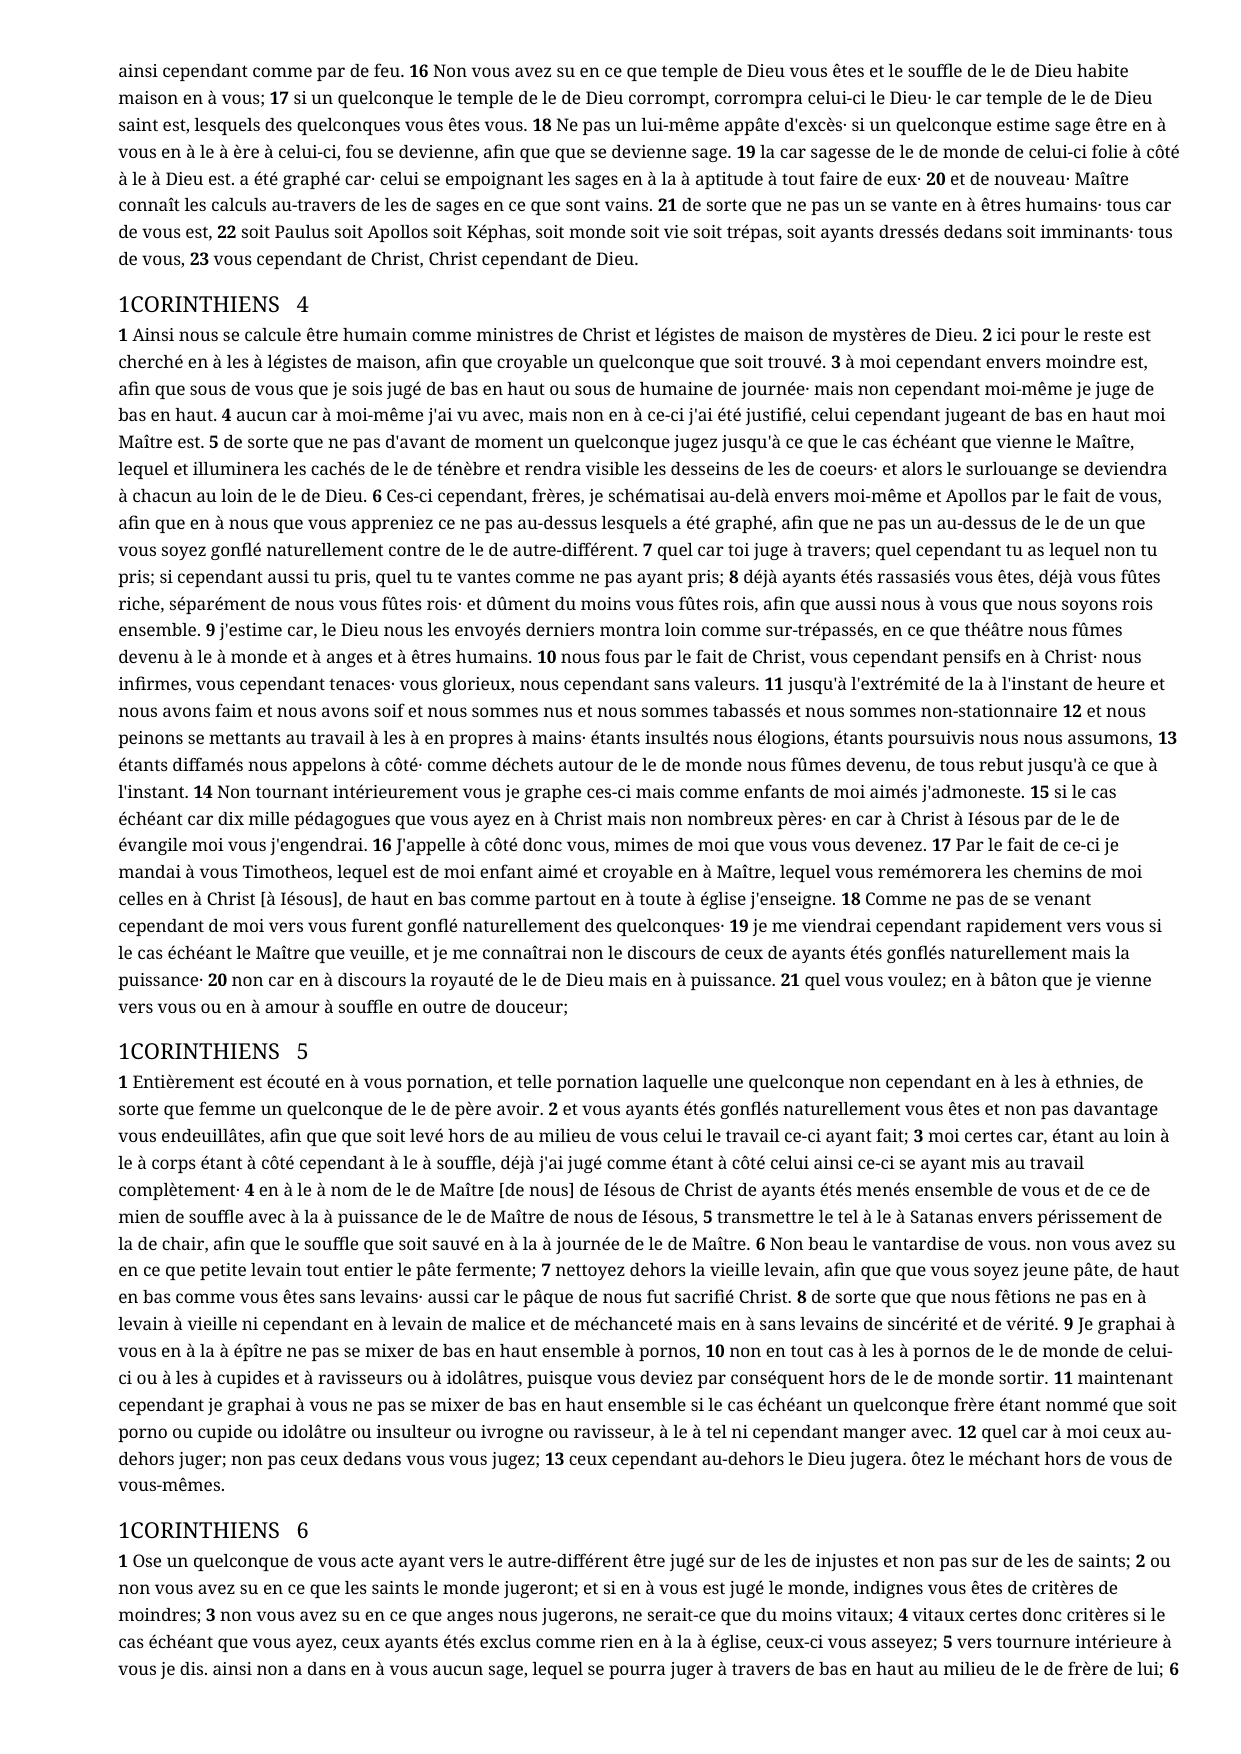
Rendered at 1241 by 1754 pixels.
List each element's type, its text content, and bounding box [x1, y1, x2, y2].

text 1CORINTHIENS 6 [118, 1515, 1181, 1545]
text 1 Ose un quelconque de vous acte ayant vers le autre-différent être jugé sur de les de injustes et non pas sur de les de saints; 2 ou non vous avez su en ce que les saints le monde jugeront; et si en à vous est jugé le monde, indignes vous êtes de critères de moindres; 3 non vous avez su en ce que anges nous jugerons, ne serait-ce que du moins vitaux; 4 vitaux certes donc critères si le cas échéant que vous ayez, ceux ayants étés exclus comme rien en à la à église, ceux-ci vous asseyez; 5 vers tournure intérieure à vous je dis. ainsi non a dans en à vous aucun sage, lequel se pourra juger à travers de bas en haut au milieu de le de frère de lui; 6 [118, 1549, 1181, 1680]
text 1CORINTHIENS 4 [118, 289, 1181, 318]
text ainsi cependant comme par de feu. 16 Non vous avez su en ce que temple de Dieu vous êtes et le souffle de le de Dieu habite maison en à vous; 17 si un quelconque le temple de le de Dieu corrompt, corrompra celui-ci le Dieu· le car temple de le de Dieu saint est, lesquels des quelconques vous êtes vous. 18 Ne pas un lui-même appâte d'excès· si un quelconque estime sage être en à vous en à le à ère à celui-ci, fou se devienne, afin que que se devienne sage. 19 la car sagesse de le de monde de celui-ci folie à côté à le à Dieu est. a été graphé car· celui se empoignant les sages en à la à aptitude à tout faire de eux· 20 et de nouveau· Maître connaît les calculs au-travers de les de sages en ce que sont vains. 21 de sorte que ne pas un se vante en à êtres humains· tous car de vous est, 22 soit Paulus soit Apollos soit Képhas, soit monde soit vie soit trépas, soit ayants dressés dedans soit imminants· tous de vous, 23 vous cependant de Christ, Christ cependant de Dieu. [118, 59, 1181, 271]
text 1CORINTHIENS 5 [118, 1036, 1181, 1066]
text 1 Ainsi nous se calcule être humain comme ministres de Christ et légistes de maison de mystères de Dieu. 2 ici pour le reste est cherché en à les à légistes de maison, afin que croyable un quelconque que soit trouvé. 3 à moi cependant envers moindre est, afin que sous de vous que je sois jugé de bas en haut ou sous de humaine de journée· mais non cependant moi-même je juge de bas en haut. 4 aucun car à moi-même j'ai vu avec, mais non en à ce-ci j'ai été justifié, celui cependant jugeant de bas en haut moi Maître est. 5 de sorte que ne pas d'avant de moment un quelconque jugez jusqu'à ce que le cas échéant que vienne le Maître, lequel et illuminera les cachés de le de ténèbre et rendra visible les desseins de les de coeurs· et alors le surlouange se deviendra à chacun au loin de le de Dieu. 6 Ces-ci cependant, frères, je schématisai au-delà envers moi-même et Apollos par le fait de vous, afin que en à nous que vous appreniez ce ne pas au-dessus lesquels a été graphé, afin que ne pas un au-dessus de le de un que vous soyez gonflé naturellement contre de le de autre-différent. 7 quel car toi juge à travers; quel cependant tu as lequel non tu pris; si cependant aussi tu pris, quel tu te vantes comme ne pas ayant pris; 8 déjà ayants étés rassasiés vous êtes, déjà vous fûtes riche, séparément de nous vous fûtes rois· et dûment du moins vous fûtes rois, afin que aussi nous à vous que nous soyons rois ensemble. 9 j'estime car, le Dieu nous les envoyés derniers montra loin comme sur-trépassés, en ce que théâtre nous fûmes devenu à le à monde et à anges et à êtres humains. 10 nous fous par le fait de Christ, vous cependant pensifs en à Christ· nous infirmes, vous cependant tenaces· vous glorieux, nous cependant sans valeurs. 11 jusqu'à l'extrémité de la à l'instant de heure et nous avons faim et nous avons soif et nous sommes nus et nous sommes tabassés et nous sommes non-stationnaire 12 et nous peinons se mettants au travail à les à en propres à mains· étants insultés nous élogions, étants poursuivis nous nous assumons, 13 étants diffamés nous appelons à côté· comme déchets autour de le de monde nous fûmes devenu, de tous rebut jusqu'à ce que à l'instant. 14 Non tournant intérieurement vous je graphe ces-ci mais comme enfants de moi aimés j'admoneste. 15 si le cas échéant car dix mille pédagogues que vous ayez en à Christ mais non nombreux pères· en car à Christ à Iésous par de le de évangile moi vous j'engendrai. 16 J'appelle à côté donc vous, mimes de moi que vous vous devenez. 17 Par le fait de ce-ci je mandai à vous Timotheos, lequel est de moi enfant aimé et croyable en à Maître, lequel vous remémorera les chemins de moi celles en à Christ [à Iésous], de haut en bas comme partout en à toute à église j'enseigne. 18 Comme ne pas de se venant cependant de moi vers vous furent gonflé naturellement des quelconques· 19 je me viendrai cependant rapidement vers vous si le cas échéant le Maître que veuille, et je me connaîtrai non le discours de ceux de ayants étés gonflés naturellement mais la puissance· 20 non car en à discours la royauté de le de Dieu mais en à puissance. 21 quel vous voulez; en à bâton que je vienne vers vous ou en à amour à souffle en outre de douceur; [118, 323, 1181, 1018]
text 1 Entièrement est écouté en à vous pornation, et telle pornation laquelle une quelconque non cependant en à les à ethnies, de sorte que femme un quelconque de le de père avoir. 2 et vous ayants étés gonflés naturellement vous êtes et non pas davantage vous endeuillâtes, afin que que soit levé hors de au milieu de vous celui le travail ce-ci ayant fait; 3 moi certes car, étant au loin à le à corps étant à côté cependant à le à souffle, déjà j'ai jugé comme étant à côté celui ainsi ce-ci se ayant mis au travail complètement· 4 en à le à nom de le de Maître [de nous] de Iésous de Christ de ayants étés menés ensemble de vous et de ce de mien de souffle avec à la à puissance de le de Maître de nous de Iésous, 5 transmettre le tel à le à Satanas envers périssement de la de chair, afin que le souffle que soit sauvé en à la à journée de le de Maître. 6 Non beau le vantardise de vous. non vous avez su en ce que petite levain tout entier le pâte fermente; 7 nettoyez dehors la vieille levain, afin que que vous soyez jeune pâte, de haut en bas comme vous êtes sans levains· aussi car le pâque de nous fut sacrifié Christ. 8 de sorte que que nous fêtions ne pas en à levain à vieille ni cependant en à levain de malice et de méchanceté mais en à sans levains de sincérité et de vérité. 9 Je graphai à vous en à la à épître ne pas se mixer de bas en haut ensemble à pornos, 10 non en tout cas à les à pornos de le de monde de celui-ci ou à les à cupides et à ravisseurs ou à idolâtres, puisque vous deviez par conséquent hors de le de monde sortir. 11 maintenant cependant je graphai à vous ne pas se mixer de bas en haut ensemble si le cas échéant un quelconque frère étant nommé que soit porno ou cupide ou idolâtre ou insulteur ou ivrogne ou ravisseur, à le à tel ni cependant manger avec. 12 quel car à moi ceux au-dehors juger; non pas ceux dedans vous vous jugez; 13 ceux cependant au-dehors le Dieu jugera. ôtez le méchant hors de vous de vous-mêmes. [118, 1070, 1181, 1497]
